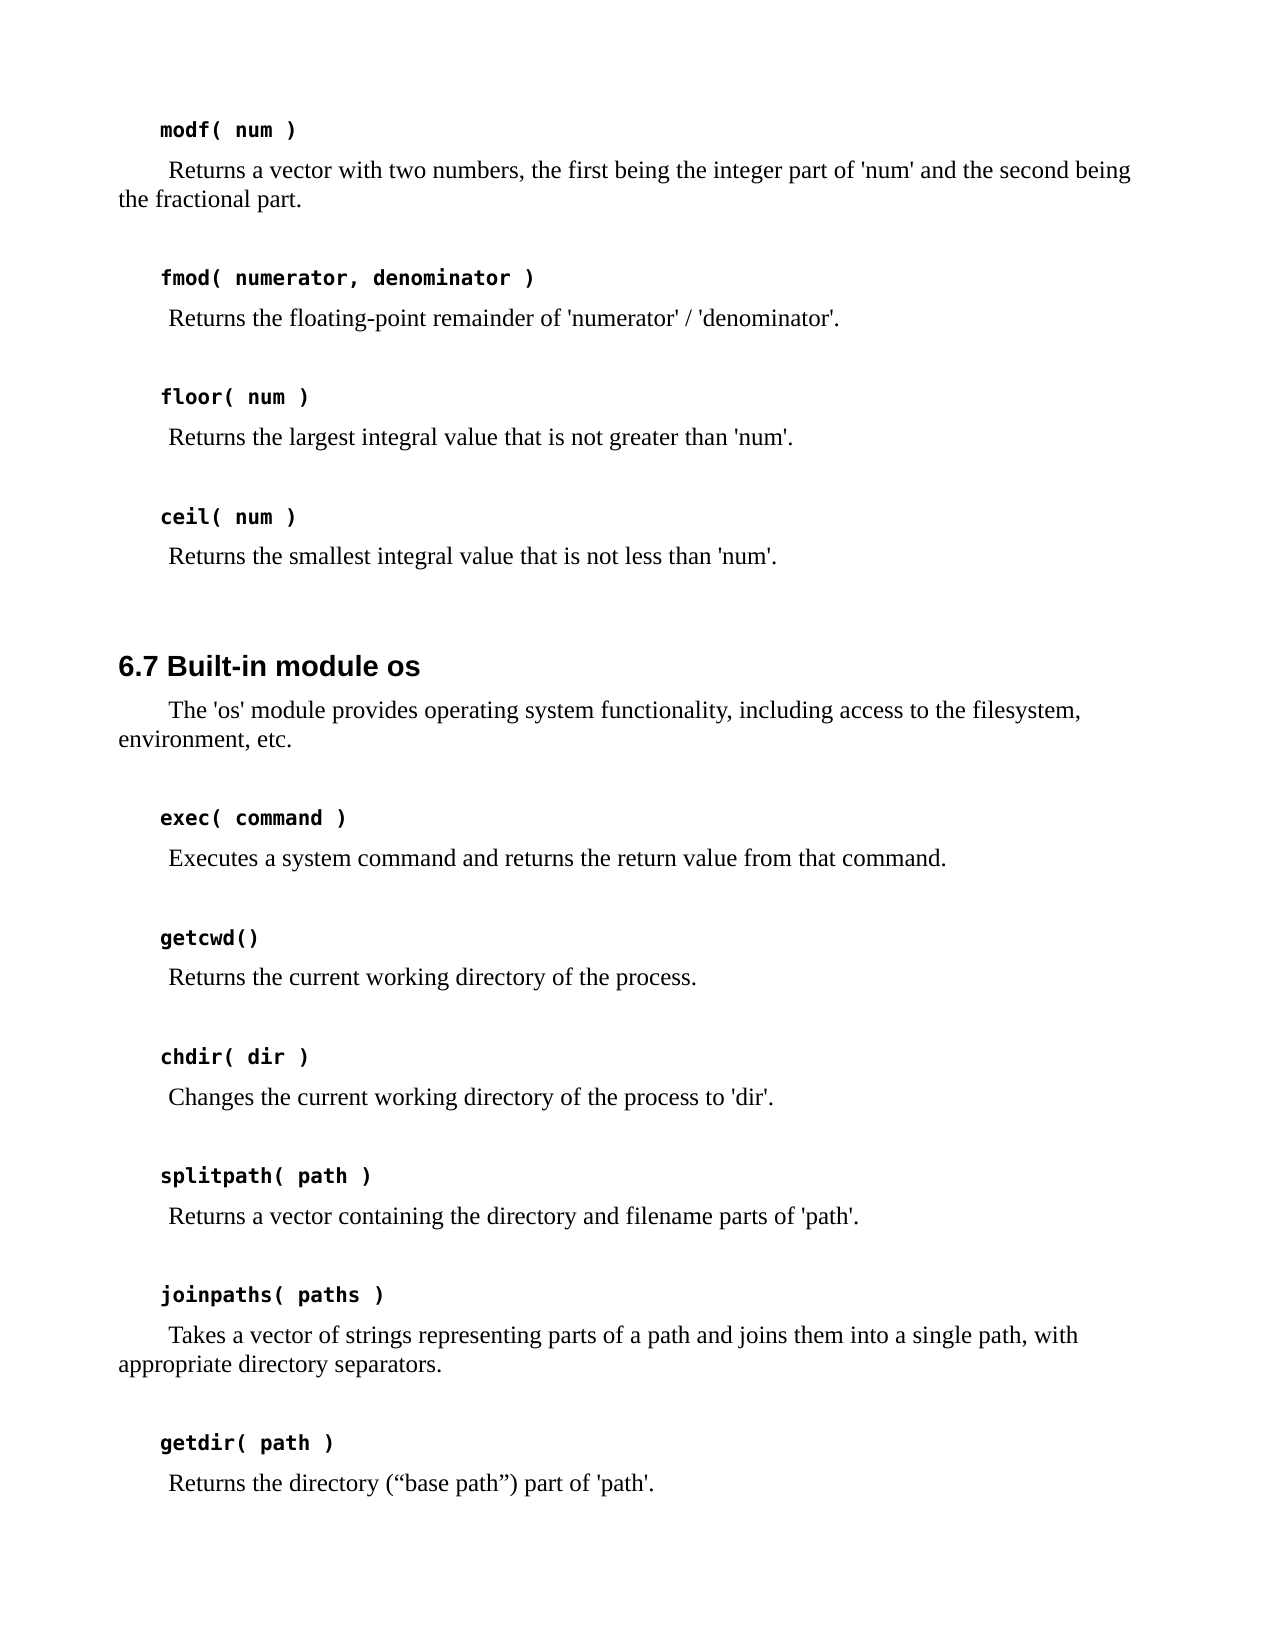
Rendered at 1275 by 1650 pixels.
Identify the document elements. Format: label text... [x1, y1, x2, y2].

text Returns the largest integral value that is not greater than 'num'. [118, 422, 1157, 451]
text Returns the current working directory of the process. [118, 962, 1157, 991]
text Returns a vector containing the directory and filename parts of 'path'. [118, 1201, 1157, 1229]
text fmod( numerator, denominator ) [118, 266, 1157, 290]
subtitle 6.7 Built-in module os [118, 649, 1157, 682]
text exec( command ) [118, 806, 1157, 831]
text Returns the floating-point remainder of 'numerator' / 'denominator'. [118, 303, 1157, 332]
text splitpath( path ) [118, 1164, 1157, 1188]
text Returns the smallest integral value that is not less than 'num'. [118, 541, 1157, 570]
text modf( num ) [118, 118, 1157, 142]
text chdir( dir ) [118, 1045, 1157, 1069]
text joinpaths( paths ) [118, 1283, 1157, 1308]
text floor( num ) [118, 385, 1157, 410]
text ceil( num ) [118, 505, 1157, 529]
text Changes the current working directory of the process to 'dir'. [118, 1082, 1157, 1110]
text Returns the directory (“base path”) part of 'path'. [118, 1468, 1157, 1497]
text Takes a vector of strings representing parts of a path and joins them into a single path, with appropriate directory separators. [118, 1320, 1157, 1378]
text The 'os' module provides operating system functionality, including access to the filesystem, environment, etc. [118, 695, 1157, 752]
text Executes a system command and returns the return value from that command. [118, 843, 1157, 872]
text getdir( path ) [118, 1431, 1157, 1456]
text Returns a vector with two numbers, the first being the integer part of 'num' and the second being the fractional part. [118, 155, 1157, 212]
text getcwd() [118, 926, 1157, 950]
